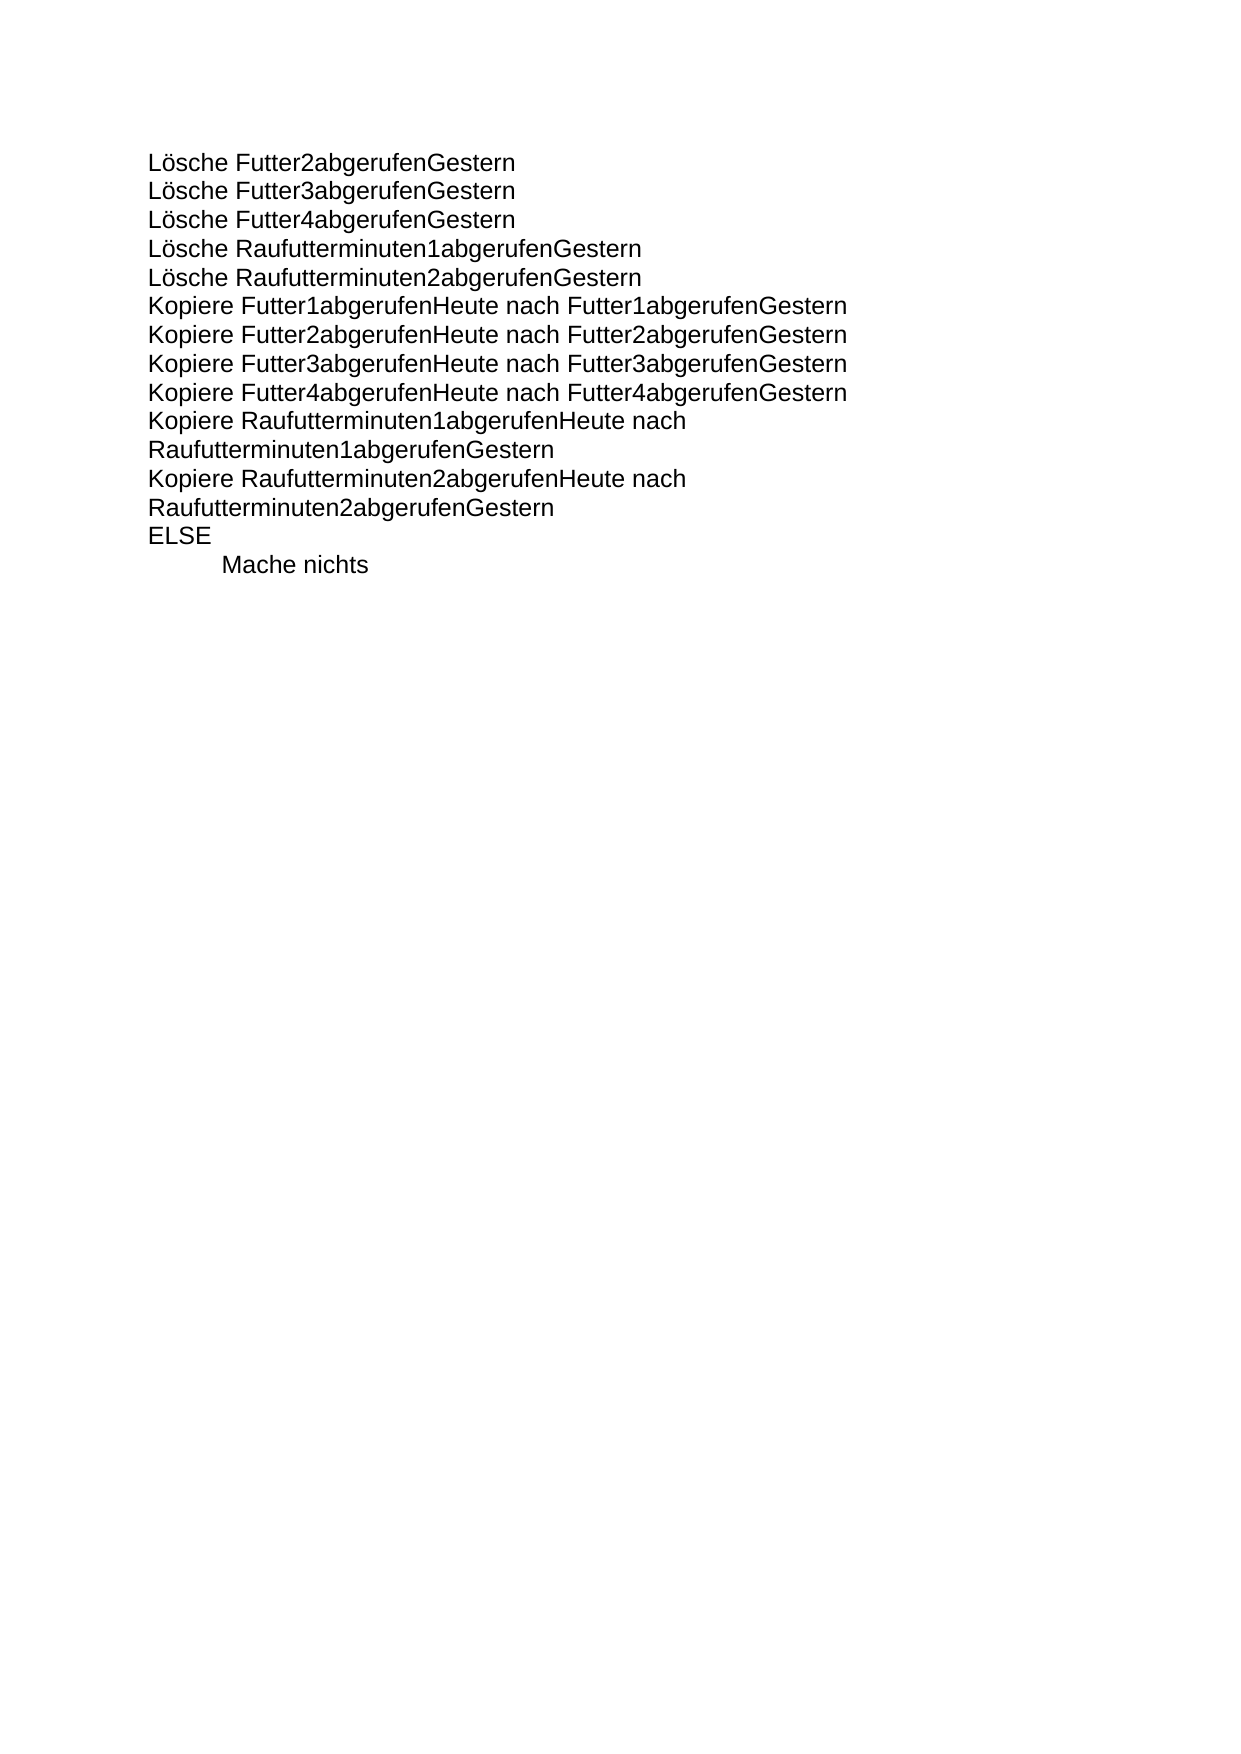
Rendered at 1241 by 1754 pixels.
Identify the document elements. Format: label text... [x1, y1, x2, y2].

text Kopiere Futter3abgerufenHeute nach Futter3abgerufenGestern [148, 349, 1093, 378]
text Kopiere Raufutterminuten1abgerufenHeute nach Raufutterminuten1abgerufenGestern [148, 406, 1093, 464]
text Lösche Raufutterminuten1abgerufenGestern [148, 234, 1093, 263]
text Lösche Futter2abgerufenGestern [148, 148, 1093, 176]
text Lösche Futter4abgerufenGestern [148, 205, 1093, 234]
text Lösche Futter3abgerufenGestern [148, 176, 1093, 205]
text Kopiere Raufutterminuten2abgerufenHeute nach Raufutterminuten2abgerufenGestern [148, 464, 1093, 521]
text Kopiere Futter4abgerufenHeute nach Futter4abgerufenGestern [148, 378, 1093, 406]
text Kopiere Futter2abgerufenHeute nach Futter2abgerufenGestern [148, 320, 1093, 349]
text Kopiere Futter1abgerufenHeute nach Futter1abgerufenGestern [148, 291, 1093, 320]
text Mache nichts [148, 550, 1093, 579]
text Lösche Raufutterminuten2abgerufenGestern [148, 263, 1093, 291]
text ELSE [148, 521, 1093, 550]
